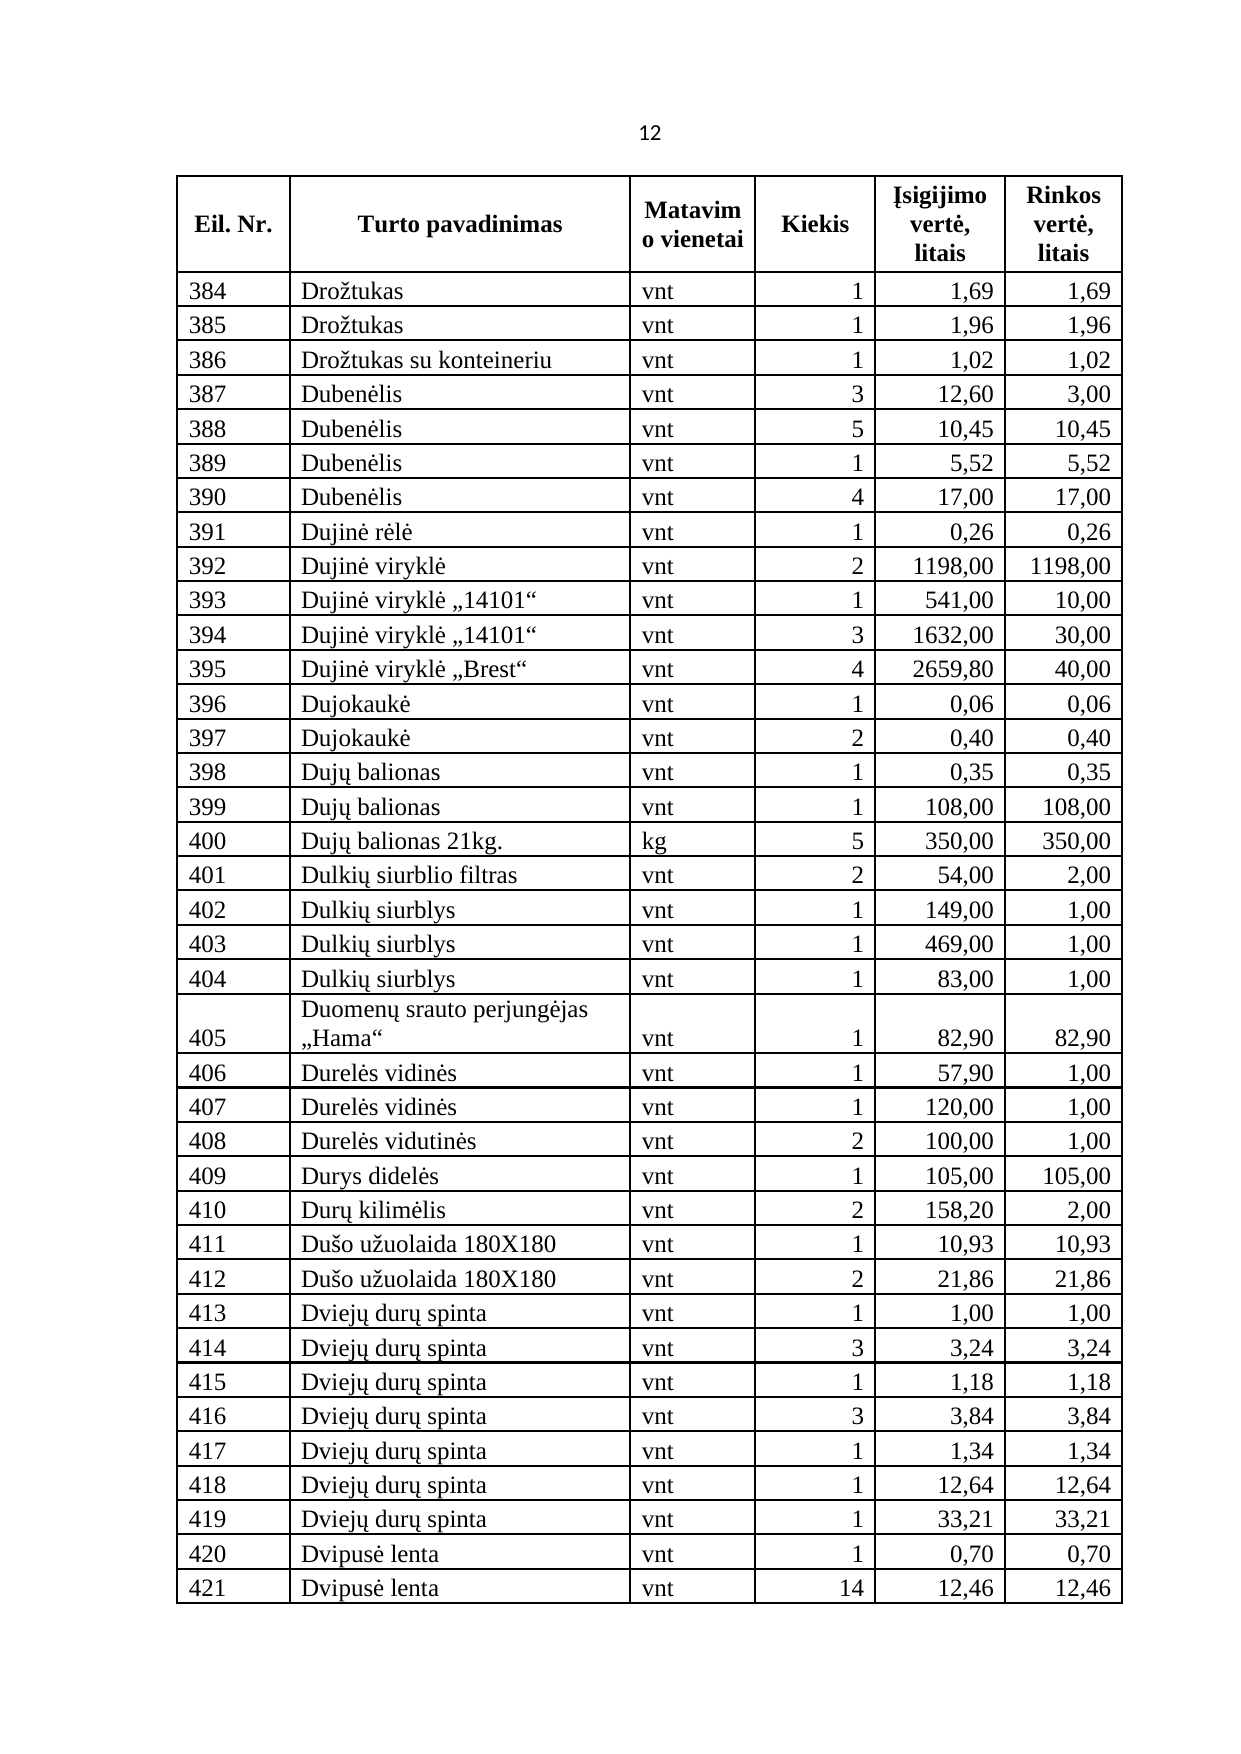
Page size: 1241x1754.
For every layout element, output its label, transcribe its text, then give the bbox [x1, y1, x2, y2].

table_cell 14 [756, 1570, 874, 1602]
table_cell 393 [178, 582, 289, 614]
table_cell vnt [631, 1329, 754, 1361]
table_cell 33,21 [876, 1501, 1004, 1533]
table_cell vnt [631, 651, 754, 683]
table_cell 1,69 [1006, 273, 1121, 305]
table_cell 409 [178, 1157, 289, 1189]
table_cell 12,64 [876, 1467, 1004, 1499]
table_cell 386 [178, 341, 289, 374]
table_cell vnt [631, 1432, 754, 1464]
table_cell 390 [178, 479, 289, 511]
table_cell 1,00 [1006, 960, 1121, 992]
table_cell 411 [178, 1226, 289, 1258]
table_cell 1,96 [1006, 307, 1121, 339]
table_cell 415 [178, 1364, 289, 1396]
table_cell 1 [756, 513, 874, 546]
table_cell 1,18 [1006, 1364, 1121, 1396]
table_cell vnt [631, 1089, 754, 1121]
table_cell vnt [631, 1157, 754, 1189]
table_cell 1,02 [876, 341, 1004, 374]
table_cell 1 [756, 788, 874, 821]
table_cell 12,60 [876, 376, 1004, 408]
table_cell Dulkių siurblys [291, 926, 629, 958]
table_cell Dulkių siurblys [291, 891, 629, 924]
table_cell 1 [756, 1089, 874, 1121]
table_cell 2659,80 [876, 651, 1004, 683]
table_cell vnt [631, 754, 754, 786]
table_cell 402 [178, 891, 289, 924]
table_cell 417 [178, 1432, 289, 1464]
table_cell 1,00 [876, 1295, 1004, 1327]
table_cell 1 [756, 307, 874, 339]
table_cell vnt [631, 891, 754, 924]
table_cell 1 [756, 1467, 874, 1499]
table_cell 1,34 [876, 1432, 1004, 1464]
table_cell Dujinė viryklė [291, 548, 629, 580]
table_cell 1,00 [1006, 1089, 1121, 1121]
table_cell kg [631, 823, 754, 855]
table_cell vnt [631, 1226, 754, 1258]
table_cell vnt [631, 1535, 754, 1568]
table_cell 1632,00 [876, 616, 1004, 649]
table_cell Dviejų durų spinta [291, 1329, 629, 1361]
table_cell 1,69 [876, 273, 1004, 305]
table_cell 1 [756, 1364, 874, 1396]
table_header Turto pavadinimas [291, 177, 629, 271]
table_cell 1 [756, 1157, 874, 1189]
table_cell vnt [631, 995, 754, 1052]
table_cell 10,00 [1006, 582, 1121, 614]
table_cell 1 [756, 1501, 874, 1533]
table_cell 57,90 [876, 1054, 1004, 1086]
table_cell vnt [631, 926, 754, 958]
table_cell 2 [756, 857, 874, 889]
table_cell 17,00 [1006, 479, 1121, 511]
table_cell Dulkių siurblio filtras [291, 857, 629, 889]
table_cell vnt [631, 513, 754, 546]
table_cell 1 [756, 1432, 874, 1464]
table_cell 1 [756, 341, 874, 374]
table_cell 392 [178, 548, 289, 580]
table_cell Durelės vidinės [291, 1054, 629, 1086]
table_cell Dviejų durų spinta [291, 1364, 629, 1396]
table_cell 1 [756, 582, 874, 614]
table_cell Dujinė viryklė „14101“ [291, 582, 629, 614]
table_cell vnt [631, 1570, 754, 1602]
table_cell 1,00 [1006, 891, 1121, 924]
table_cell Dujų balionas [291, 754, 629, 786]
table_cell 395 [178, 651, 289, 683]
table_cell 2 [756, 720, 874, 752]
table_header Kiekis [756, 177, 874, 271]
table_cell 0,26 [876, 513, 1004, 546]
table_cell 3,00 [1006, 376, 1121, 408]
table_cell 1,96 [876, 307, 1004, 339]
table_cell 0,26 [1006, 513, 1121, 546]
table_cell Dujinė viryklė „14101“ [291, 616, 629, 649]
table_cell 384 [178, 273, 289, 305]
table_cell 1,18 [876, 1364, 1004, 1396]
table_header Eil. Nr. [178, 177, 289, 271]
table_cell 21,86 [1006, 1260, 1121, 1293]
table_cell 404 [178, 960, 289, 992]
table_cell vnt [631, 1501, 754, 1533]
table_cell 1 [756, 891, 874, 924]
table_cell Durelės vidutinės [291, 1123, 629, 1155]
table_cell Dubenėlis [291, 410, 629, 442]
table_cell vnt [631, 479, 754, 511]
table_cell Dušo užuolaida 180X180 [291, 1260, 629, 1293]
table_cell 158,20 [876, 1192, 1004, 1224]
table_cell 403 [178, 926, 289, 958]
table_header Įsigijimo vertė, litais [876, 177, 1004, 271]
table_cell vnt [631, 307, 754, 339]
table_cell 420 [178, 1535, 289, 1568]
table_cell 2 [756, 1123, 874, 1155]
table_cell 0,40 [876, 720, 1004, 752]
table_cell 1,00 [1006, 926, 1121, 958]
table_cell Durelės vidinės [291, 1089, 629, 1121]
table_cell 108,00 [876, 788, 1004, 821]
table_cell Dviejų durų spinta [291, 1398, 629, 1430]
table_cell 388 [178, 410, 289, 442]
table_cell vnt [631, 685, 754, 717]
table_cell Drožtukas [291, 307, 629, 339]
table_cell 3,24 [876, 1329, 1004, 1361]
table_cell 401 [178, 857, 289, 889]
table_cell 108,00 [1006, 788, 1121, 821]
table_cell 10,93 [876, 1226, 1004, 1258]
table_cell 416 [178, 1398, 289, 1430]
table_cell 5,52 [876, 445, 1004, 477]
table_cell Dvipusė lenta [291, 1570, 629, 1602]
table_cell 413 [178, 1295, 289, 1327]
table_cell 2 [756, 1260, 874, 1293]
table_cell 0,70 [1006, 1535, 1121, 1568]
table_cell 82,90 [1006, 995, 1121, 1052]
table_cell 5 [756, 410, 874, 442]
table_cell 0,06 [1006, 685, 1121, 717]
table_cell 421 [178, 1570, 289, 1602]
table_cell 17,00 [876, 479, 1004, 511]
table_cell 2,00 [1006, 1192, 1121, 1224]
table_cell 3 [756, 1329, 874, 1361]
table_cell 1 [756, 1054, 874, 1086]
table_cell vnt [631, 1192, 754, 1224]
table_cell 54,00 [876, 857, 1004, 889]
table_cell Dvipusė lenta [291, 1535, 629, 1568]
table_cell 1 [756, 960, 874, 992]
table_cell Dviejų durų spinta [291, 1295, 629, 1327]
table_cell 1 [756, 1295, 874, 1327]
table_cell vnt [631, 1467, 754, 1499]
table_cell Dviejų durų spinta [291, 1432, 629, 1464]
table_cell 1 [756, 926, 874, 958]
table_cell 350,00 [876, 823, 1004, 855]
table_cell Drožtukas su konteineriu [291, 341, 629, 374]
table_cell 1 [756, 685, 874, 717]
table_cell 5,52 [1006, 445, 1121, 477]
table_cell 405 [178, 995, 289, 1052]
table_cell vnt [631, 376, 754, 408]
table_cell vnt [631, 788, 754, 821]
table_cell 397 [178, 720, 289, 752]
table_cell 0,40 [1006, 720, 1121, 752]
table_cell 389 [178, 445, 289, 477]
table_cell 414 [178, 1329, 289, 1361]
table_cell 4 [756, 479, 874, 511]
table_cell 0,06 [876, 685, 1004, 717]
table_cell vnt [631, 616, 754, 649]
table_cell 419 [178, 1501, 289, 1533]
table_cell 82,90 [876, 995, 1004, 1052]
table_cell 2 [756, 548, 874, 580]
table_cell 2 [756, 1192, 874, 1224]
table_cell Dulkių siurblys [291, 960, 629, 992]
table_cell 399 [178, 788, 289, 821]
table_cell 10,45 [1006, 410, 1121, 442]
table_cell 83,00 [876, 960, 1004, 992]
table_cell 391 [178, 513, 289, 546]
table_cell 0,70 [876, 1535, 1004, 1568]
table_cell 100,00 [876, 1123, 1004, 1155]
table_cell 1 [756, 1535, 874, 1568]
table_cell 1 [756, 1226, 874, 1258]
table_cell vnt [631, 582, 754, 614]
table_cell Dubenėlis [291, 445, 629, 477]
table_cell 407 [178, 1089, 289, 1121]
table_cell 33,21 [1006, 1501, 1121, 1533]
table_cell 396 [178, 685, 289, 717]
table_cell 1,00 [1006, 1054, 1121, 1086]
table_cell Dubenėlis [291, 376, 629, 408]
table_cell 3 [756, 1398, 874, 1430]
table_cell vnt [631, 857, 754, 889]
table_cell 12,64 [1006, 1467, 1121, 1499]
table_cell vnt [631, 720, 754, 752]
table_cell 5 [756, 823, 874, 855]
table_cell Dviejų durų spinta [291, 1467, 629, 1499]
table_cell 149,00 [876, 891, 1004, 924]
table_cell Dujokaukė [291, 720, 629, 752]
table_cell vnt [631, 410, 754, 442]
table_cell vnt [631, 1364, 754, 1396]
table_cell 120,00 [876, 1089, 1004, 1121]
table_cell vnt [631, 1054, 754, 1086]
table_cell Drožtukas [291, 273, 629, 305]
table_cell 387 [178, 376, 289, 408]
table_cell 10,93 [1006, 1226, 1121, 1258]
table_cell 30,00 [1006, 616, 1121, 649]
table_cell 1 [756, 445, 874, 477]
table_cell 3 [756, 376, 874, 408]
table_cell 3,24 [1006, 1329, 1121, 1361]
table_cell 394 [178, 616, 289, 649]
table_cell vnt [631, 273, 754, 305]
table_cell Durys didelės [291, 1157, 629, 1189]
table_cell 1,00 [1006, 1295, 1121, 1327]
table_cell vnt [631, 548, 754, 580]
table_cell Duomenų srauto perjungėjas „Hama“ [291, 995, 629, 1052]
table_cell 469,00 [876, 926, 1004, 958]
table_cell 400 [178, 823, 289, 855]
table_cell 406 [178, 1054, 289, 1086]
table_cell vnt [631, 1260, 754, 1293]
table_cell 1,02 [1006, 341, 1121, 374]
table_cell 1198,00 [876, 548, 1004, 580]
table_cell 418 [178, 1467, 289, 1499]
table_cell 0,35 [876, 754, 1004, 786]
table_cell 4 [756, 651, 874, 683]
table_cell Durų kilimėlis [291, 1192, 629, 1224]
table_cell 408 [178, 1123, 289, 1155]
table_cell 21,86 [876, 1260, 1004, 1293]
table_cell 412 [178, 1260, 289, 1293]
table_cell 2,00 [1006, 857, 1121, 889]
table_cell Dviejų durų spinta [291, 1501, 629, 1533]
table_cell 1198,00 [1006, 548, 1121, 580]
table_cell Dujų balionas 21kg. [291, 823, 629, 855]
table_cell vnt [631, 960, 754, 992]
table_cell 1 [756, 995, 874, 1052]
table_cell vnt [631, 1398, 754, 1430]
table_cell 12,46 [1006, 1570, 1121, 1602]
table_cell vnt [631, 1123, 754, 1155]
table_cell vnt [631, 445, 754, 477]
table_cell 1,00 [1006, 1123, 1121, 1155]
table_cell Dujinė rėlė [291, 513, 629, 546]
table_cell 1,34 [1006, 1432, 1121, 1464]
table_cell 385 [178, 307, 289, 339]
table_cell 398 [178, 754, 289, 786]
table_cell Dujų balionas [291, 788, 629, 821]
table_cell 1 [756, 754, 874, 786]
table_cell Dujinė viryklė „Brest“ [291, 651, 629, 683]
table_cell 105,00 [876, 1157, 1004, 1189]
table_header Matavimo vienetai [631, 177, 754, 271]
table_cell 410 [178, 1192, 289, 1224]
table_cell 350,00 [1006, 823, 1121, 855]
table_cell vnt [631, 341, 754, 374]
table_cell vnt [631, 1295, 754, 1327]
table_cell 40,00 [1006, 651, 1121, 683]
table_cell 105,00 [1006, 1157, 1121, 1189]
table_header Rinkos vertė, litais [1006, 177, 1121, 271]
table_cell 3,84 [1006, 1398, 1121, 1430]
table_cell 3,84 [876, 1398, 1004, 1430]
table_cell 0,35 [1006, 754, 1121, 786]
table_cell 3 [756, 616, 874, 649]
table_cell Dušo užuolaida 180X180 [291, 1226, 629, 1258]
table_cell Dujokaukė [291, 685, 629, 717]
table_cell 1 [756, 273, 874, 305]
table_cell 541,00 [876, 582, 1004, 614]
table_cell 10,45 [876, 410, 1004, 442]
table_cell 12,46 [876, 1570, 1004, 1602]
table_cell Dubenėlis [291, 479, 629, 511]
